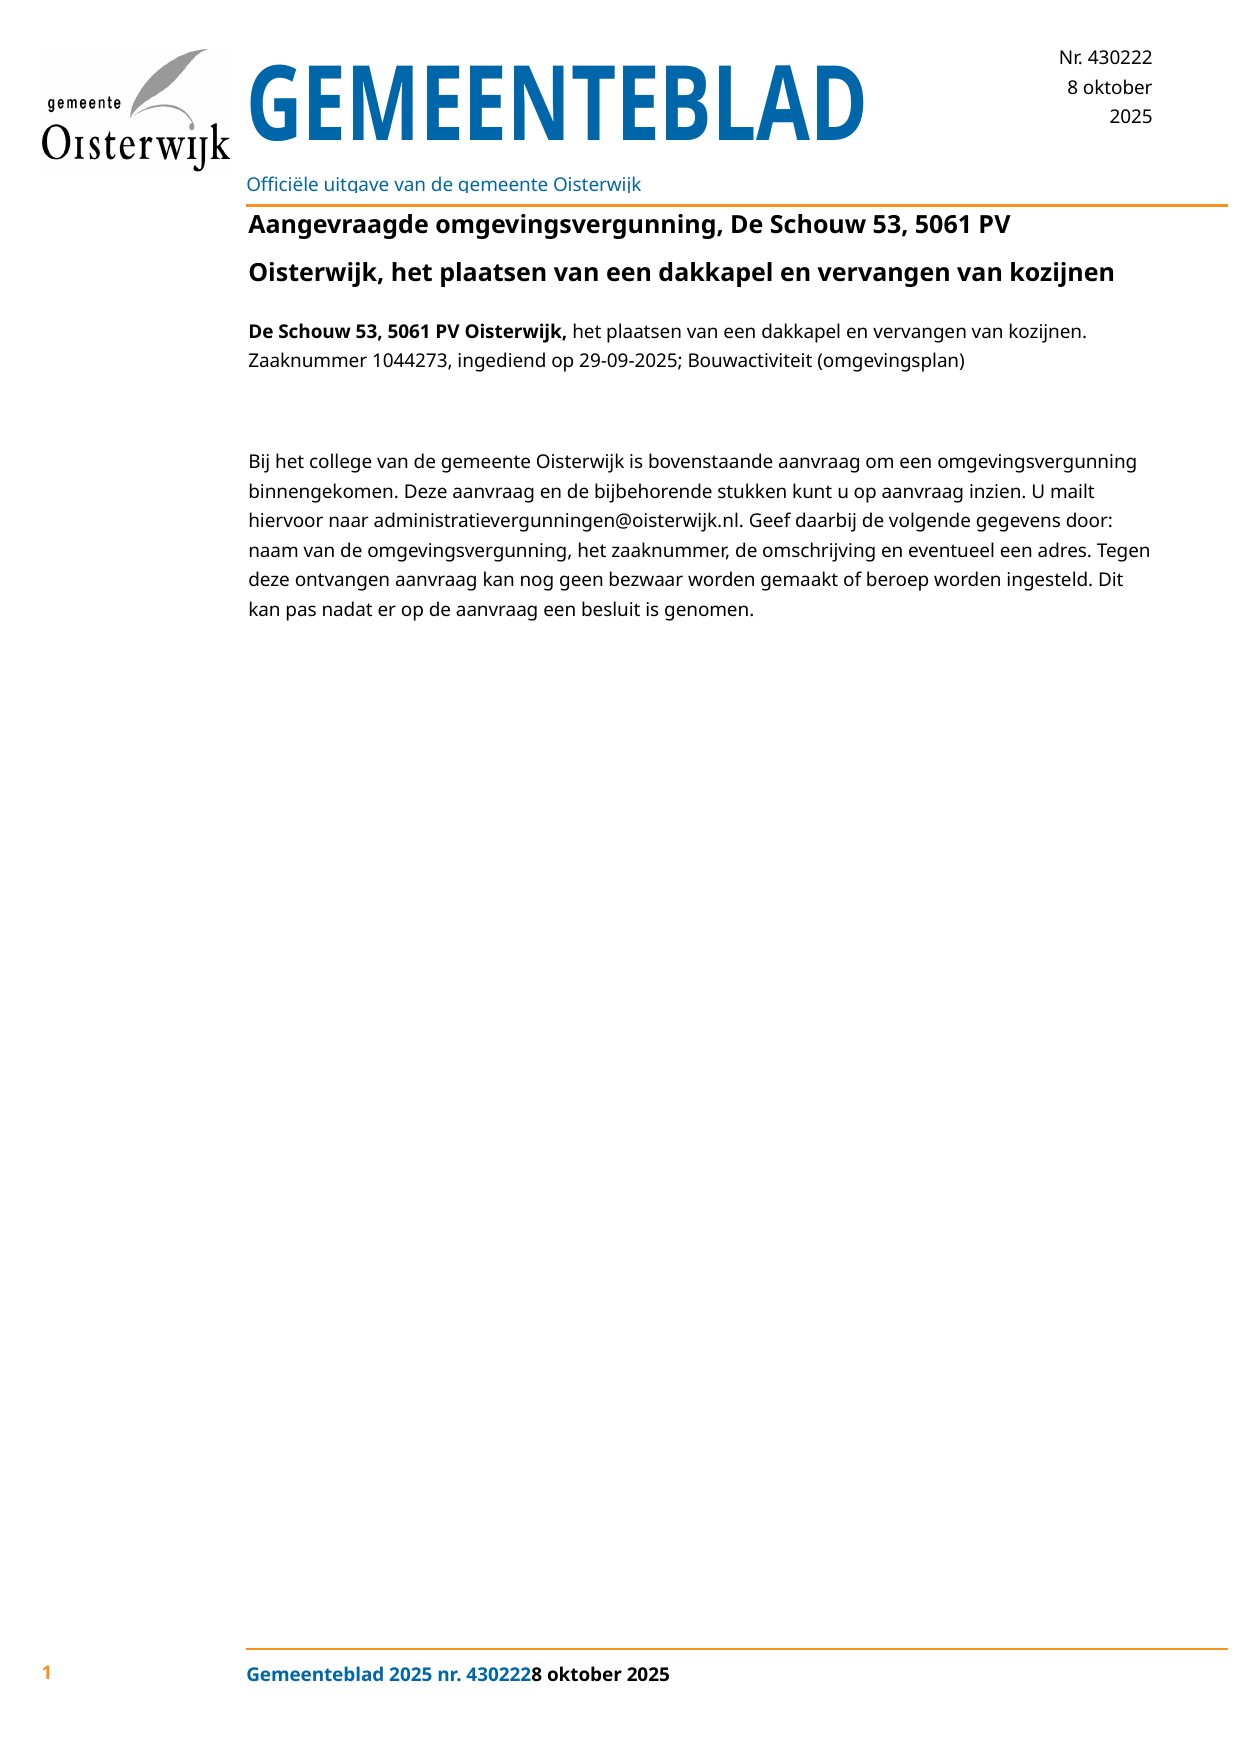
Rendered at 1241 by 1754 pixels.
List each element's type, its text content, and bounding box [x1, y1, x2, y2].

text Aangevraagde omgevingsvergunning, De Schouw 53, 5061 PV Oisterwijk, het plaatsen van een dakkapel en vervangen van kozijnen [248, 207, 1152, 288]
text De Schouw 53, 5061 PV Oisterwijk, het plaatsen van een dakkapel en vervangen van kozijnen. Zaaknummer 1044273, ingediend op 29-09-2025; Bouwactiviteit (omgevingsplan) [248, 318, 1152, 373]
text Bij het college van de gemeente Oisterwijk is bovenstaande aanvraag om een omgevingsvergunning binnengekomen. Deze aanvraag en de bijbehorende stukken kunt u op aanvraag inzien. U mailt hiervoor naar administratievergunningen@oisterwijk.nl. Geef daarbij de volgende gegevens door: naam van de omgevingsvergunning, het zaaknummer, de omschrijving en eventueel een adres. Tegen deze ontvangen aanvraag kan nog geen bezwaar worden gemaakt of beroep worden ingesteld. Dit kan pas nadat er op de aanvraag een besluit is genomen. [248, 448, 1152, 622]
picture [41, 47, 231, 172]
